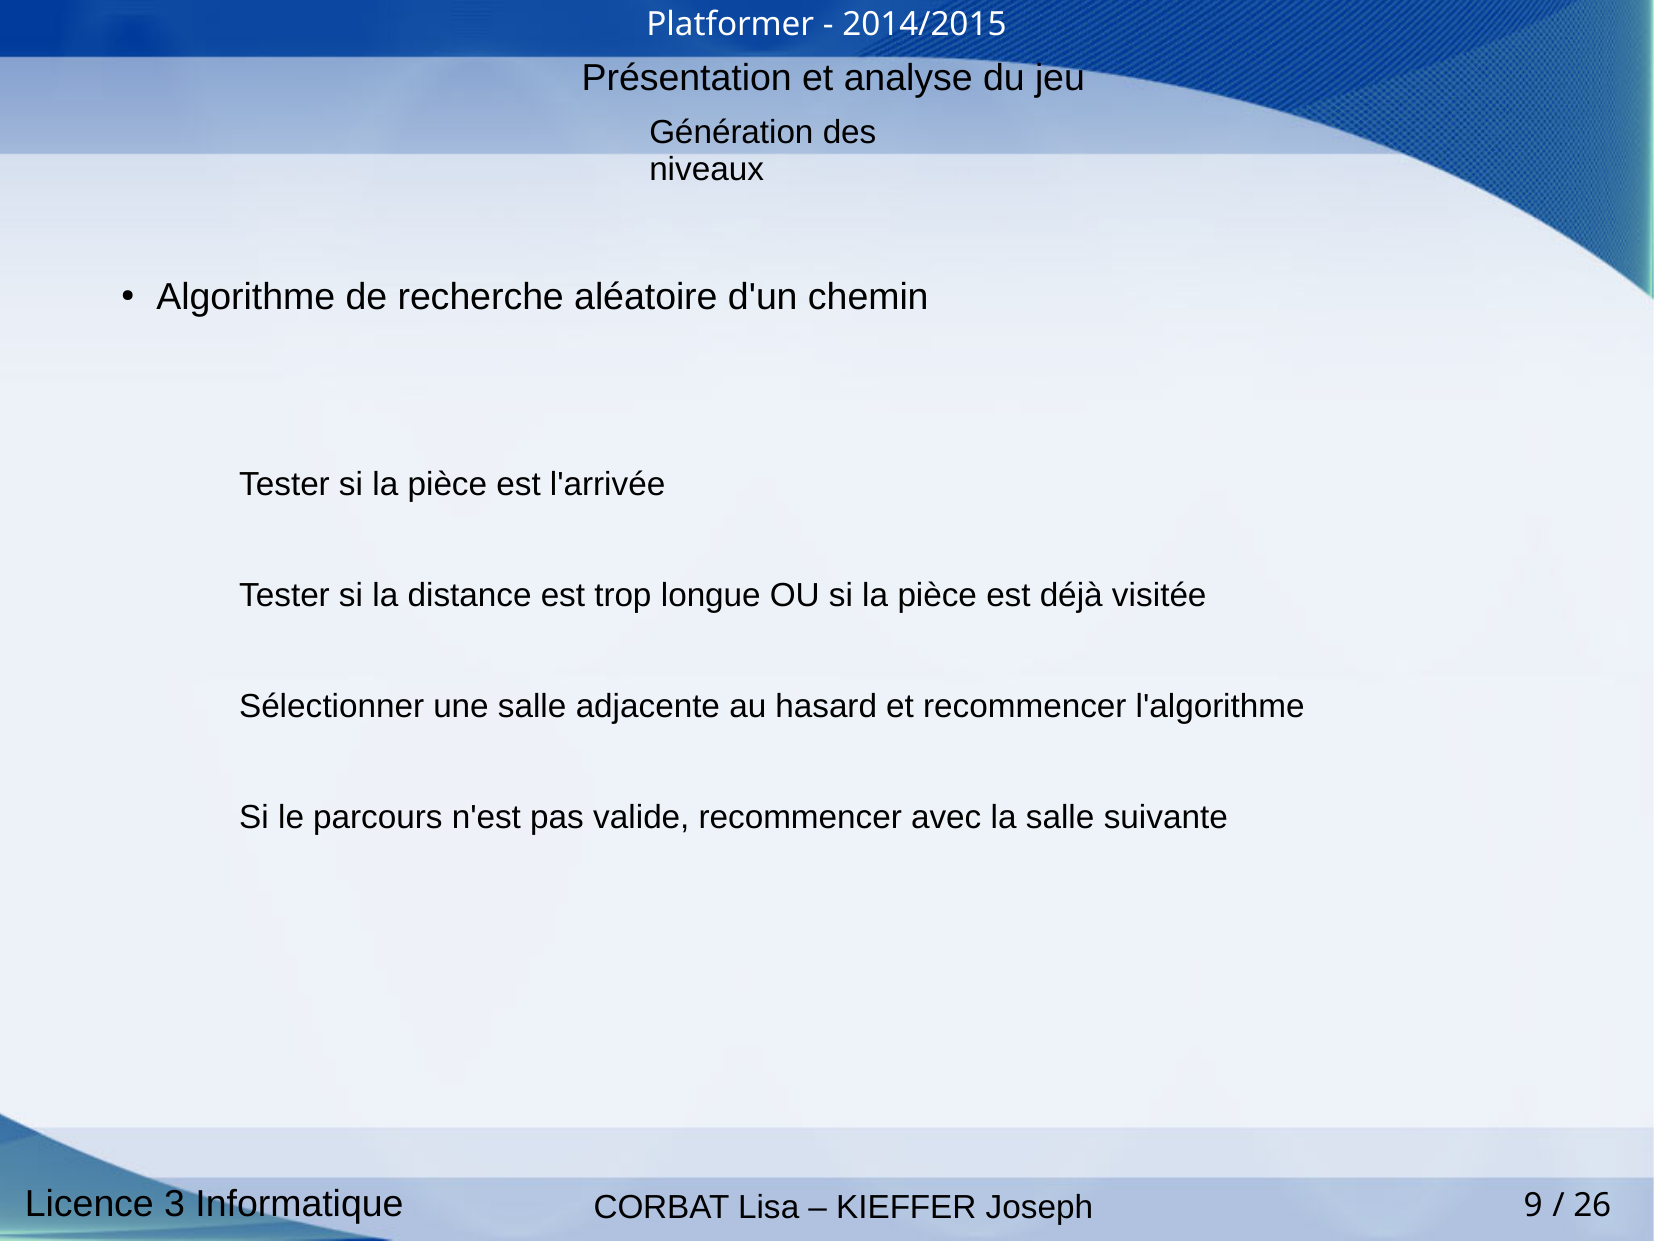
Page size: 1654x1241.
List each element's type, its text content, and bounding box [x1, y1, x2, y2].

text_box Algorithme de recherche aléatoire d'un chemin [106, 267, 944, 325]
text_box Tester si la pièce est l'arrivée Tester si la distance est trop longue OU si la pièce est déjà visitée Sélectionner une salle adjacente au hasard et recommencer l'algorithme Si le parcours n'est pas valide, recommencer avec la salle suivante [224, 439, 1382, 828]
picture [0, 0, 1654, 1241]
text_box Présentation et analyse du jeu [566, 49, 1134, 107]
text_box Génération des niveaux [634, 107, 1016, 159]
